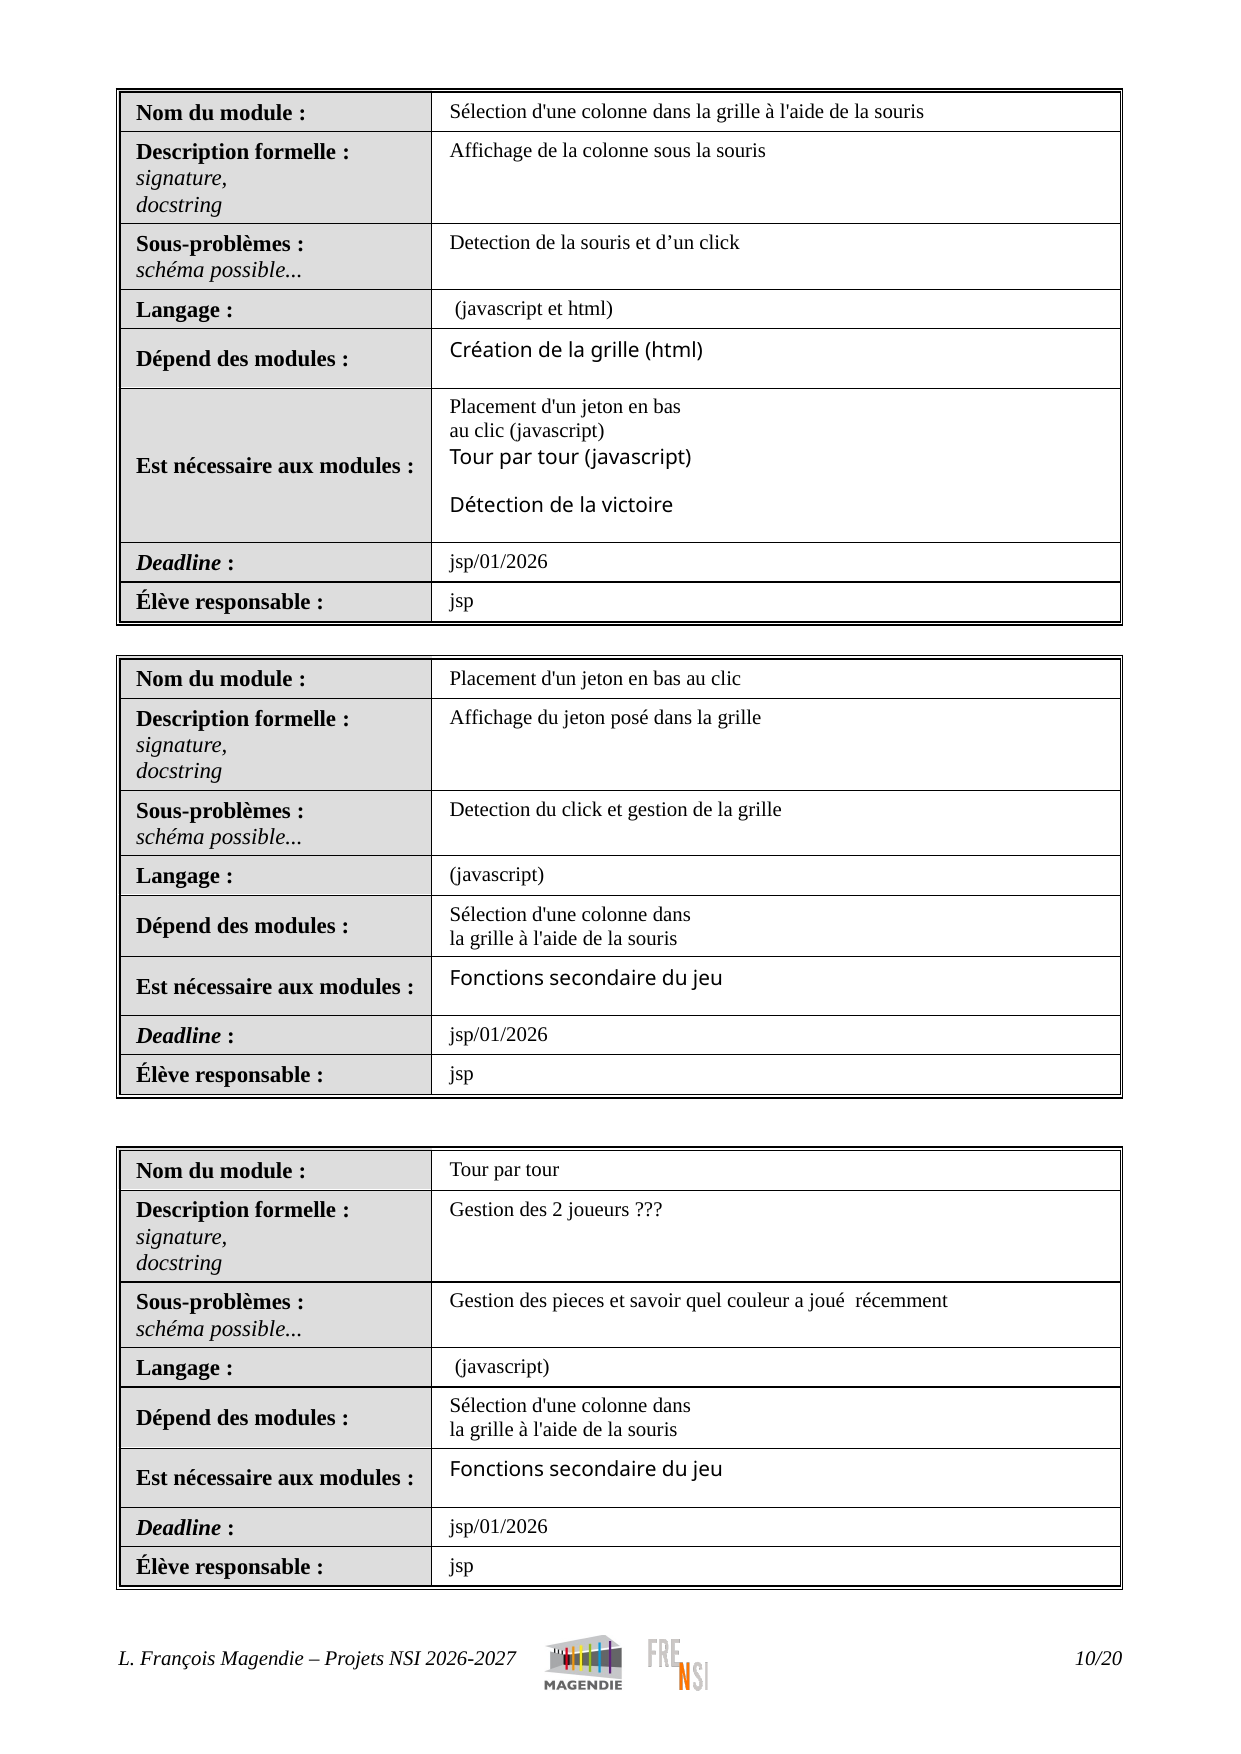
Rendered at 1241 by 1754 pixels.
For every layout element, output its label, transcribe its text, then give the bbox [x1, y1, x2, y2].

table_cell Placement d'un jeton en bas au clic (javascript) Tour par tour (javascript) Détection de la victoire [432, 389, 1120, 542]
table_cell Est nécessaire aux modules : [121, 1449, 431, 1507]
table_cell jsp/01/2026 [432, 1016, 1120, 1054]
table_cell Sous-problèmes : schéma possible... [121, 1283, 431, 1347]
table_cell Est nécessaire aux modules : [121, 389, 431, 542]
table_header Placement d'un jeton en bas au clic [432, 660, 1120, 698]
table_cell jsp [432, 583, 1120, 621]
table_cell Élève responsable : [121, 1055, 431, 1094]
table_cell Affichage du jeton posé dans la grille [432, 699, 1120, 790]
table_cell Description formelle : signature, docstring [121, 132, 431, 223]
table_cell Sélection d'une colonne dans la grille à l'aide de la souris [432, 896, 1120, 956]
table_cell Deadline : [121, 543, 431, 581]
table_cell Gestion des pieces et savoir quel couleur a joué récemment [432, 1283, 1120, 1347]
table_header Nom du module : [121, 660, 431, 698]
table_header Sélection d'une colonne dans la grille à l'aide de la souris [432, 93, 1120, 131]
picture [532, 1635, 633, 1695]
table_cell Élève responsable : [121, 583, 431, 621]
table_cell Description formelle : signature, docstring [121, 699, 431, 790]
picture [648, 1639, 708, 1691]
table_header Nom du module : [121, 1151, 431, 1189]
table_cell jsp/01/2026 [432, 1508, 1120, 1546]
table_cell Detection de la souris et d’un click [432, 224, 1120, 289]
table_cell Sous-problèmes : schéma possible... [121, 791, 431, 855]
table_cell Dépend des modules : [121, 1388, 431, 1447]
table_cell Gestion des 2 joueurs ??? [432, 1191, 1120, 1281]
table_cell Création de la grille (html) [432, 329, 1120, 387]
table_cell Dépend des modules : [121, 896, 431, 956]
table_cell Fonctions secondaire du jeu [432, 1449, 1120, 1507]
table_cell jsp [432, 1055, 1120, 1094]
table_cell (javascript) [432, 1348, 1120, 1386]
table_cell (javascript) [432, 856, 1120, 894]
table_cell Dépend des modules : [121, 329, 431, 387]
table_cell jsp/01/2026 [432, 543, 1120, 581]
table_cell Est nécessaire aux modules : [121, 957, 431, 1015]
table_cell Deadline : [121, 1508, 431, 1546]
table_cell (javascript et html) [432, 290, 1120, 328]
table_cell Deadline : [121, 1016, 431, 1054]
table_header Nom du module : [121, 93, 431, 131]
table_cell Sélection d'une colonne dans la grille à l'aide de la souris [432, 1388, 1120, 1447]
table_cell Langage : [121, 856, 431, 894]
table_cell Langage : [121, 1348, 431, 1386]
table_header Tour par tour [432, 1151, 1120, 1189]
table_cell Élève responsable : [121, 1547, 431, 1585]
table_cell Fonctions secondaire du jeu [432, 957, 1120, 1015]
table_cell Description formelle : signature, docstring [121, 1191, 431, 1281]
table_cell jsp [432, 1547, 1120, 1585]
table_cell Langage : [121, 290, 431, 328]
table_cell Sous-problèmes : schéma possible... [121, 224, 431, 289]
table_cell Affichage de la colonne sous la souris [432, 132, 1120, 223]
table_cell Detection du click et gestion de la grille [432, 791, 1120, 855]
